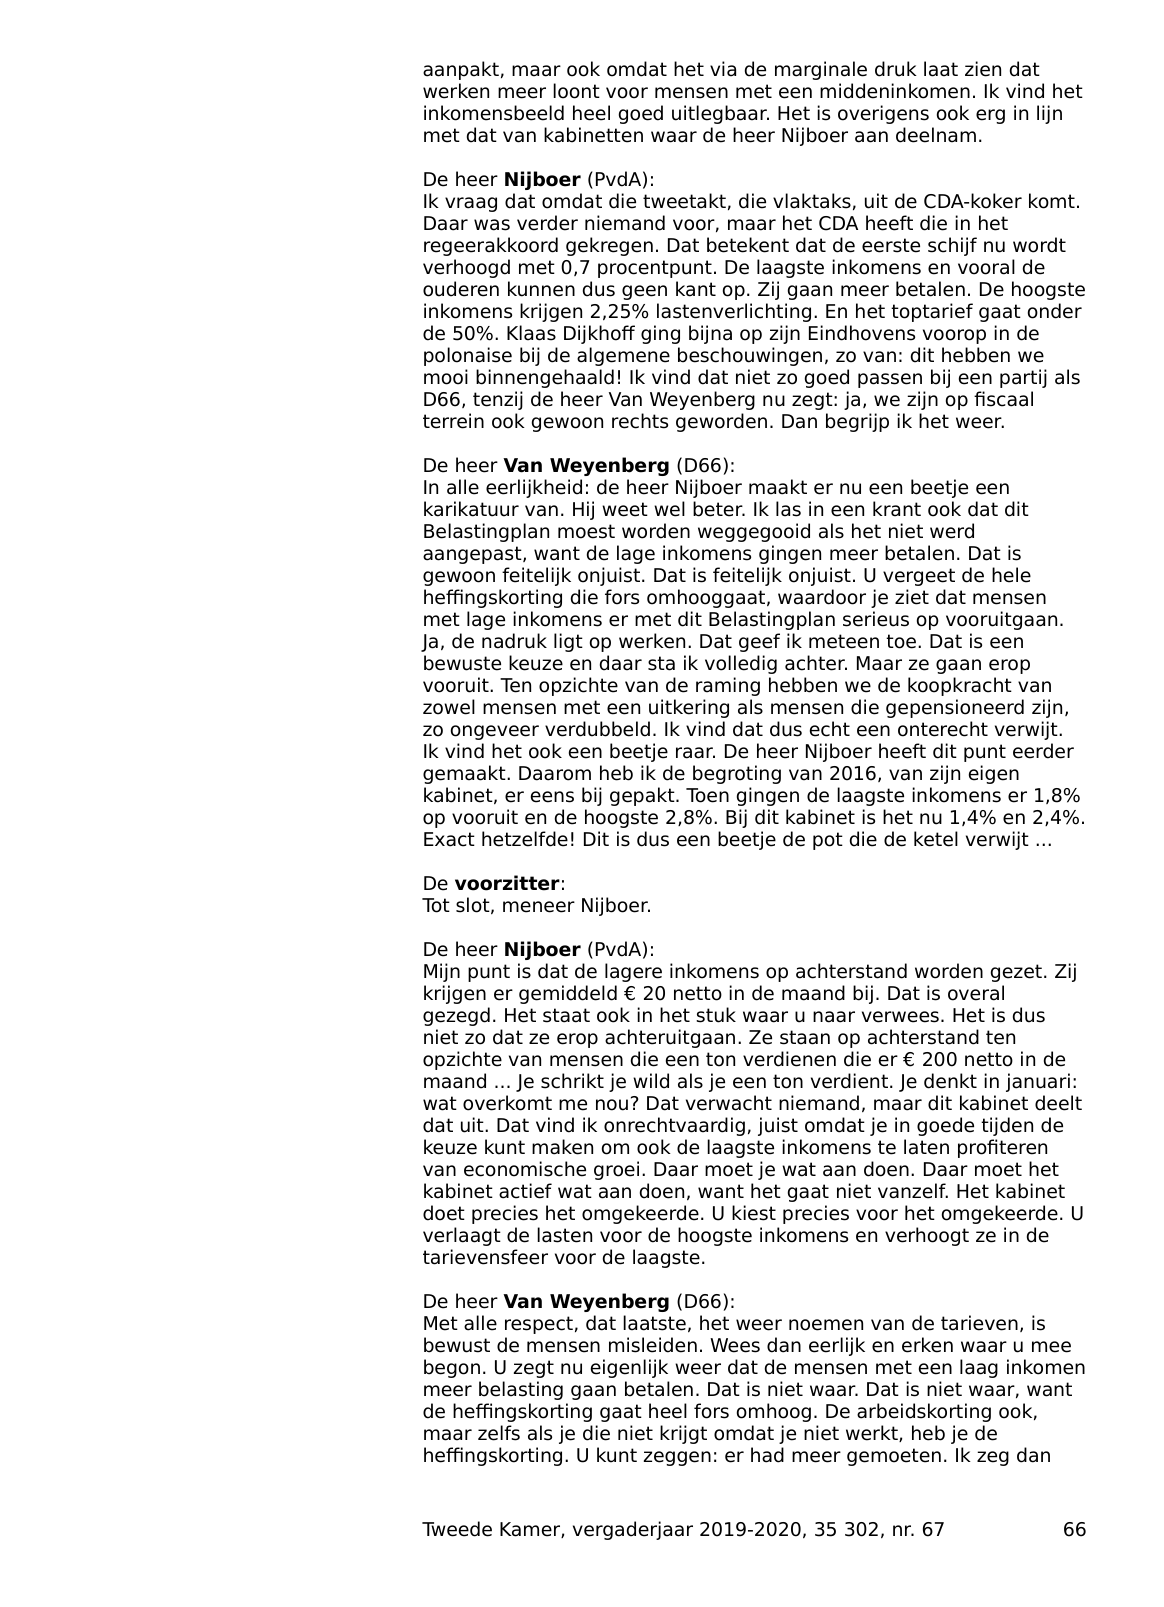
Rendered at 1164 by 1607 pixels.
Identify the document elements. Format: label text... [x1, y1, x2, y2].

text De voorzitter: [422, 873, 1087, 895]
text Tot slot, meneer Nijboer. [422, 895, 1087, 917]
text De heer Van Weyenberg (D66): [422, 455, 1087, 477]
text De heer Nijboer (PvdA): [422, 169, 1087, 191]
text Met alle respect, dat laatste, het weer noemen van de tarieven, is bewust de mensen misleiden. Wees dan eerlijk en erken waar u mee begon. U zegt nu eigenlijk weer dat de mensen met een laag inkomen meer belasting gaan betalen. Dat is niet waar. Dat is niet waar, want de heffingskorting gaat heel fors omhoog. De arbeidskorting ook, maar zelfs als je die niet krijgt omdat je niet werkt, heb je de heffingskorting. U kunt zeggen: er had meer gemoeten. Ik zeg dan [422, 1313, 1087, 1467]
text In alle eerlijkheid: de heer Nijboer maakt er nu een beetje een karikatuur van. Hij weet wel beter. Ik las in een krant ook dat dit Belastingplan moest worden weggegooid als het niet werd aangepast, want de lage inkomens gingen meer betalen. Dat is gewoon feitelijk onjuist. Dat is feitelijk onjuist. U vergeet de hele heffingskorting die fors omhooggaat, waardoor je ziet dat mensen met lage inkomens er met dit Belastingplan serieus op vooruitgaan. Ja, de nadruk ligt op werken. Dat geef ik meteen toe. Dat is een bewuste keuze en daar sta ik volledig achter. Maar ze gaan erop vooruit. Ten opzichte van de raming hebben we de koopkracht van zowel mensen met een uitkering als mensen die gepensioneerd zijn, zo ongeveer verdubbeld. Ik vind dat dus echt een onterecht verwijt. Ik vind het ook een beetje raar. De heer Nijboer heeft dit punt eerder gemaakt. Daarom heb ik de begroting van 2016, van zijn eigen kabinet, er eens bij gepakt. Toen gingen de laagste inkomens er 1,8% op vooruit en de hoogste 2,8%. Bij dit kabinet is het nu 1,4% en 2,4%. Exact hetzelfde! Dit is dus een beetje de pot die de ketel verwijt ... [422, 477, 1087, 851]
text aanpakt, maar ook omdat het via de marginale druk laat zien dat werken meer loont voor mensen met een middeninkomen. Ik vind het inkomensbeeld heel goed uitlegbaar. Het is overigens ook erg in lijn met dat van kabinetten waar de heer Nijboer aan deelnam. [422, 59, 1087, 147]
text De heer Nijboer (PvdA): [422, 939, 1087, 961]
text Mijn punt is dat de lagere inkomens op achterstand worden gezet. Zij krijgen er gemiddeld € 20 netto in de maand bij. Dat is overal gezegd. Het staat ook in het stuk waar u naar verwees. Het is dus niet zo dat ze erop achteruitgaan. Ze staan op achterstand ten opzichte van mensen die een ton verdienen die er € 200 netto in de maand ... Je schrikt je wild als je een ton verdient. Je denkt in januari: wat overkomt me nou? Dat verwacht niemand, maar dit kabinet deelt dat uit. Dat vind ik onrechtvaardig, juist omdat je in goede tijden de keuze kunt maken om ook de laagste inkomens te laten profiteren van economische groei. Daar moet je wat aan doen. Daar moet het kabinet actief wat aan doen, want het gaat niet vanzelf. Het kabinet doet precies het omgekeerde. U kiest precies voor het omgekeerde. U verlaagt de lasten voor de hoogste inkomens en verhoogt ze in de tarievensfeer voor de laagste. [422, 961, 1087, 1269]
text De heer Van Weyenberg (D66): [422, 1291, 1087, 1313]
text Ik vraag dat omdat die tweetakt, die vlaktaks, uit de CDA-koker komt. Daar was verder niemand voor, maar het CDA heeft die in het regeerakkoord gekregen. Dat betekent dat de eerste schijf nu wordt verhoogd met 0,7 procentpunt. De laagste inkomens en vooral de ouderen kunnen dus geen kant op. Zij gaan meer betalen. De hoogste inkomens krijgen 2,25% lastenverlichting. En het toptarief gaat onder de 50%. Klaas Dijkhoff ging bijna op zijn Eindhovens voorop in de polonaise bij de algemene beschouwingen, zo van: dit hebben we mooi binnengehaald! Ik vind dat niet zo goed passen bij een partij als D66, tenzij de heer Van Weyenberg nu zegt: ja, we zijn op fiscaal terrein ook gewoon rechts geworden. Dan begrijp ik het weer. [422, 191, 1087, 433]
